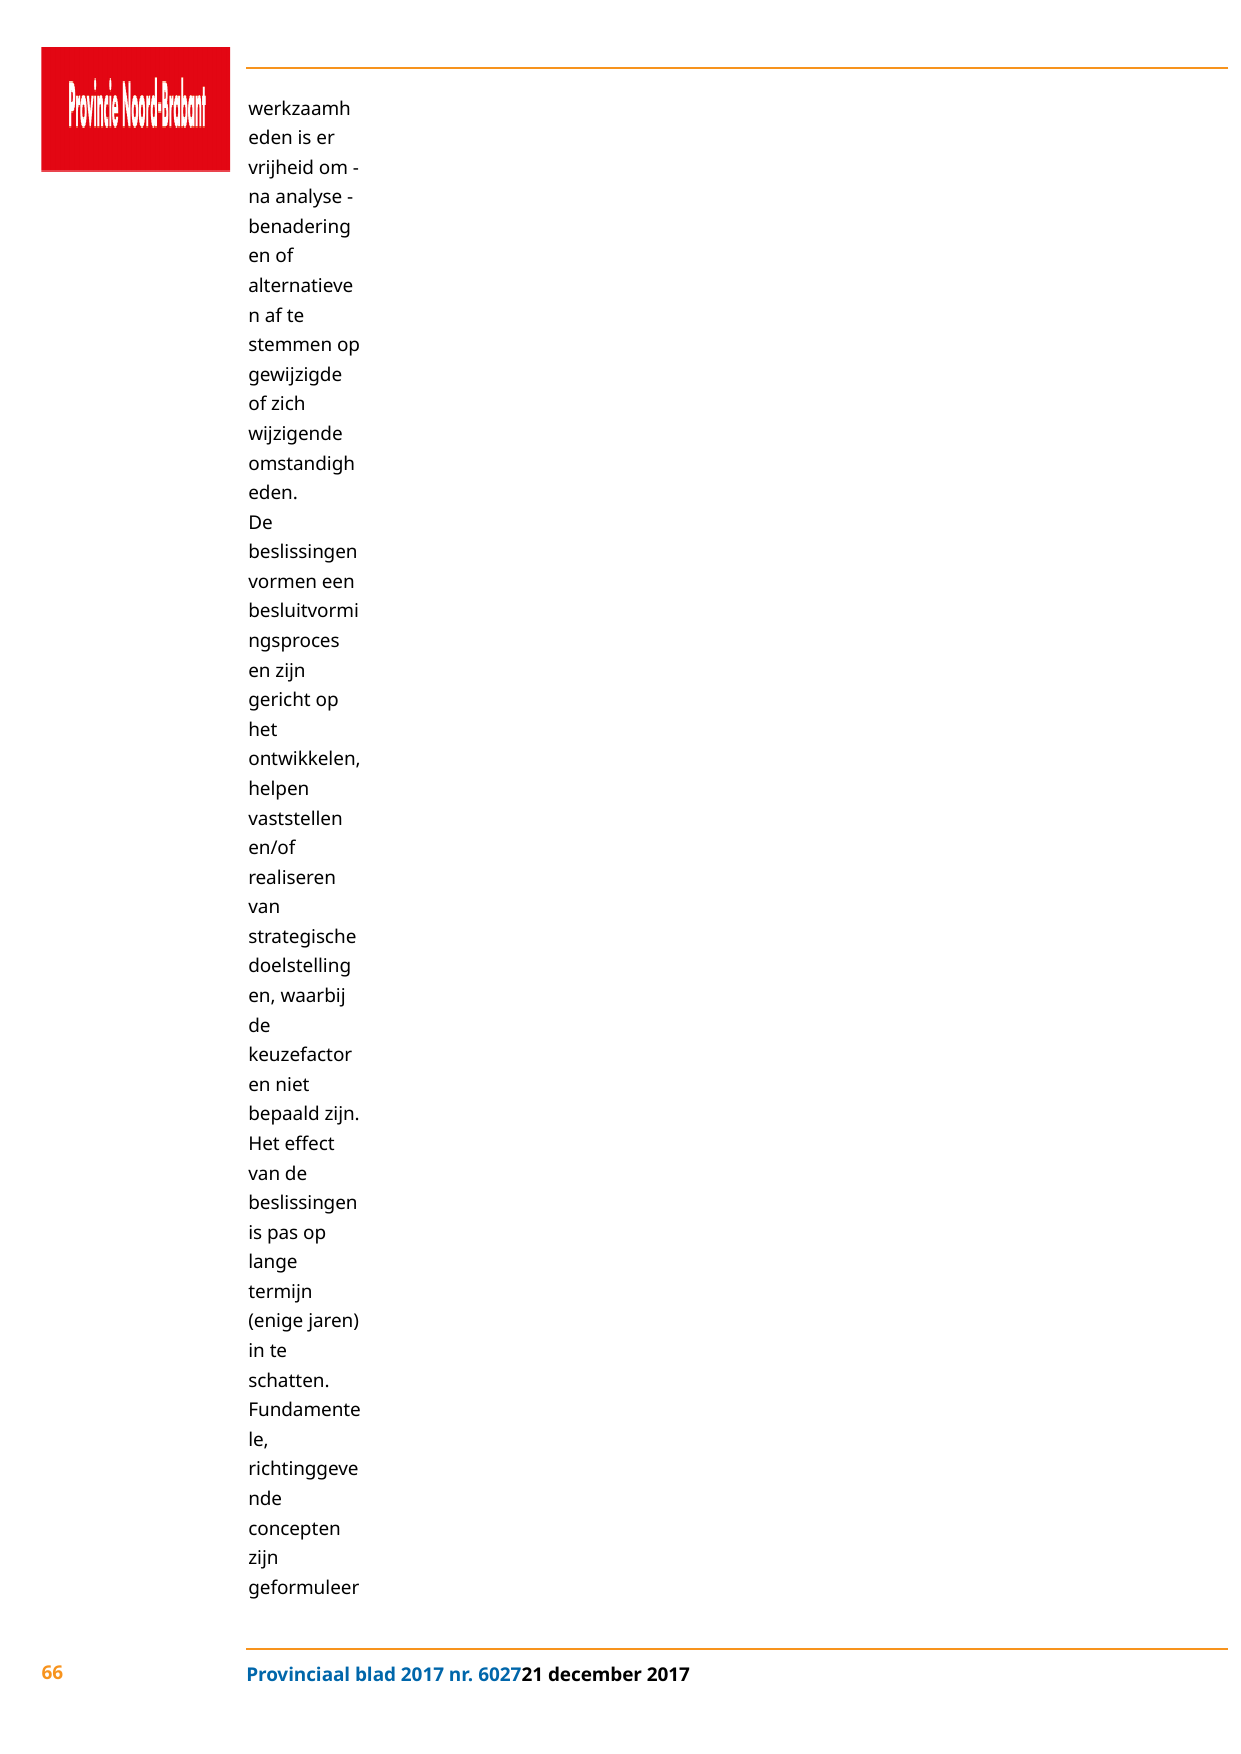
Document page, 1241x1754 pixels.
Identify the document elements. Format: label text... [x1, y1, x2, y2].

table_cell [926, 95, 1038, 1600]
table_cell [1039, 95, 1152, 1600]
table_cell [474, 95, 587, 1600]
picture [41, 47, 231, 172]
table_cell [361, 95, 474, 1600]
table_cell [813, 95, 926, 1600]
table_cell [587, 95, 700, 1600]
table_cell werkzaamheden is er vrijheid om - na analyse - benaderingen of alternatieven af te stemmen op gewijzigde of zich wijzigende omstandigheden. De beslissingen vormen een besluitvormingsproces en zijn gericht op het ontwikkelen, helpen vaststellen en/of realiseren van strategische doelstellingen, waarbij de keuzefactoren niet bepaald zijn. Het effect van de beslissingen is pas op lange termijn (enige jaren) in te schatten. Fundamentele, richtinggevende concepten zijn geformuleer [248, 95, 361, 1600]
table_cell [700, 95, 813, 1600]
